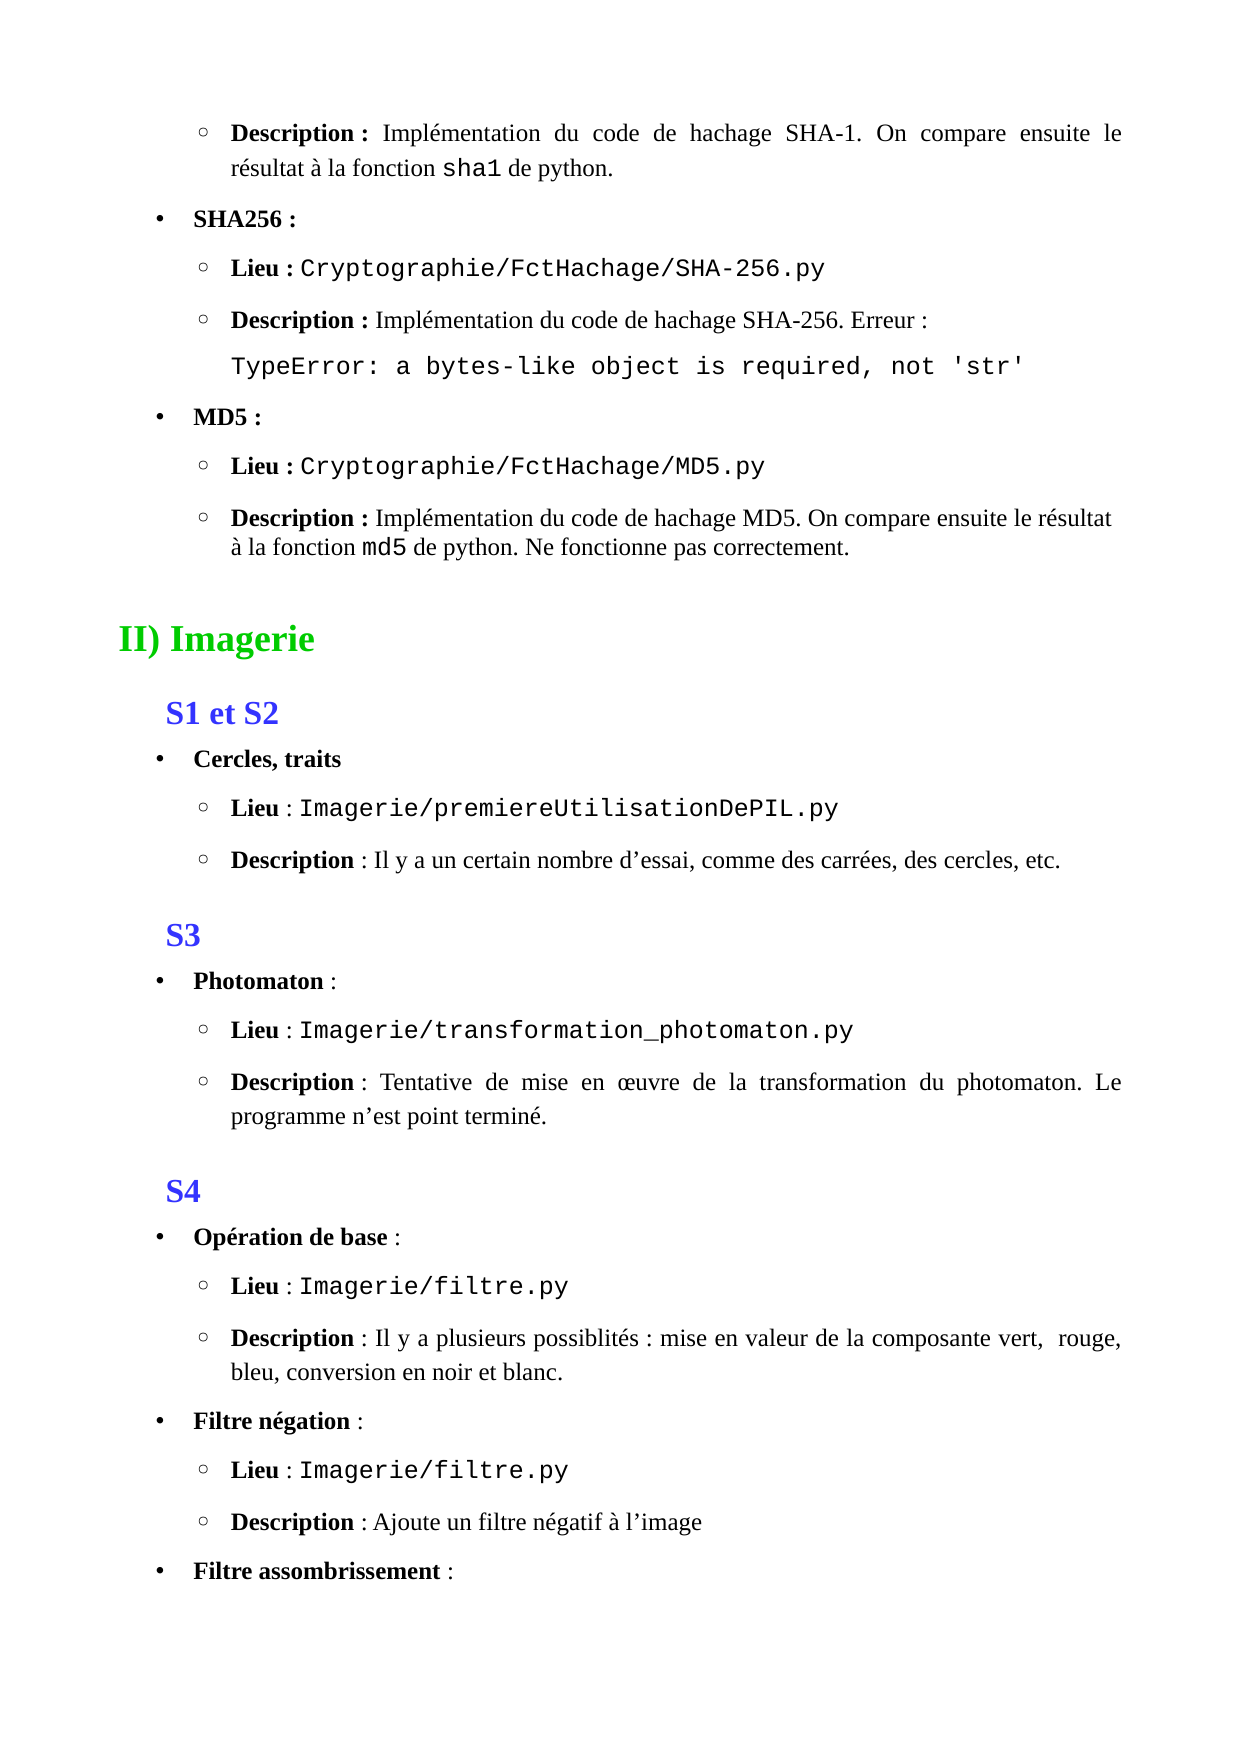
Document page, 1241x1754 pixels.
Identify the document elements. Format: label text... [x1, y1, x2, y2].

list MD5 : [156, 402, 1122, 431]
list Filtre assombrissement : [156, 1556, 1122, 1585]
list Lieu : Cryptographie/FctHachage/SHA-256.py [193, 253, 1122, 284]
list TypeError: a bytes-like object is required, not 'str' [193, 354, 1122, 382]
list Description : Ajoute un filtre négatif à l’image [193, 1507, 1122, 1536]
list Description : Implémentation du code de hachage MD5. On compare ensuite le résultat à la fonction md5 de python. Ne fonctionne pas correctement. [193, 503, 1122, 563]
list Photomaton : [156, 966, 1122, 995]
list Filtre négation : [156, 1406, 1122, 1435]
list SHA256 : [156, 204, 1122, 233]
list Description : Implémentation du code de hachage SHA-256. Erreur : [193, 305, 1122, 333]
list Lieu : Imagerie/filtre.py [193, 1456, 1122, 1486]
subtitle S3 [118, 915, 1122, 954]
list Lieu : Cryptographie/FctHachage/MD5.py [193, 451, 1122, 482]
list Description : Il y a un certain nombre d’essai, comme des carrées, des cercles, etc. [193, 845, 1122, 874]
list Lieu : Imagerie/premiereUtilisationDePIL.py [193, 793, 1122, 824]
subtitle II) Imagerie [118, 616, 1122, 660]
list Description : Il y a plusieurs possiblités : mise en valeur de la composante vert, rouge, bleu, conversion en noir et blanc. [193, 1323, 1122, 1386]
list Description : Tentative de mise en œuvre de la transformation du photomaton. Le programme n’est point terminé. [193, 1067, 1122, 1130]
list Cercles, traits [156, 744, 1122, 773]
list Description : Implémentation du code de hachage SHA-1. On compare ensuite le résultat à la fonction sha1 de python. [193, 118, 1122, 183]
subtitle S1 et S2 [118, 693, 1122, 732]
list Lieu : Imagerie/filtre.py [193, 1271, 1122, 1302]
list Lieu : Imagerie/transformation_photomaton.py [193, 1015, 1122, 1046]
list Opération de base : [156, 1222, 1122, 1251]
subtitle S4 [118, 1171, 1122, 1210]
